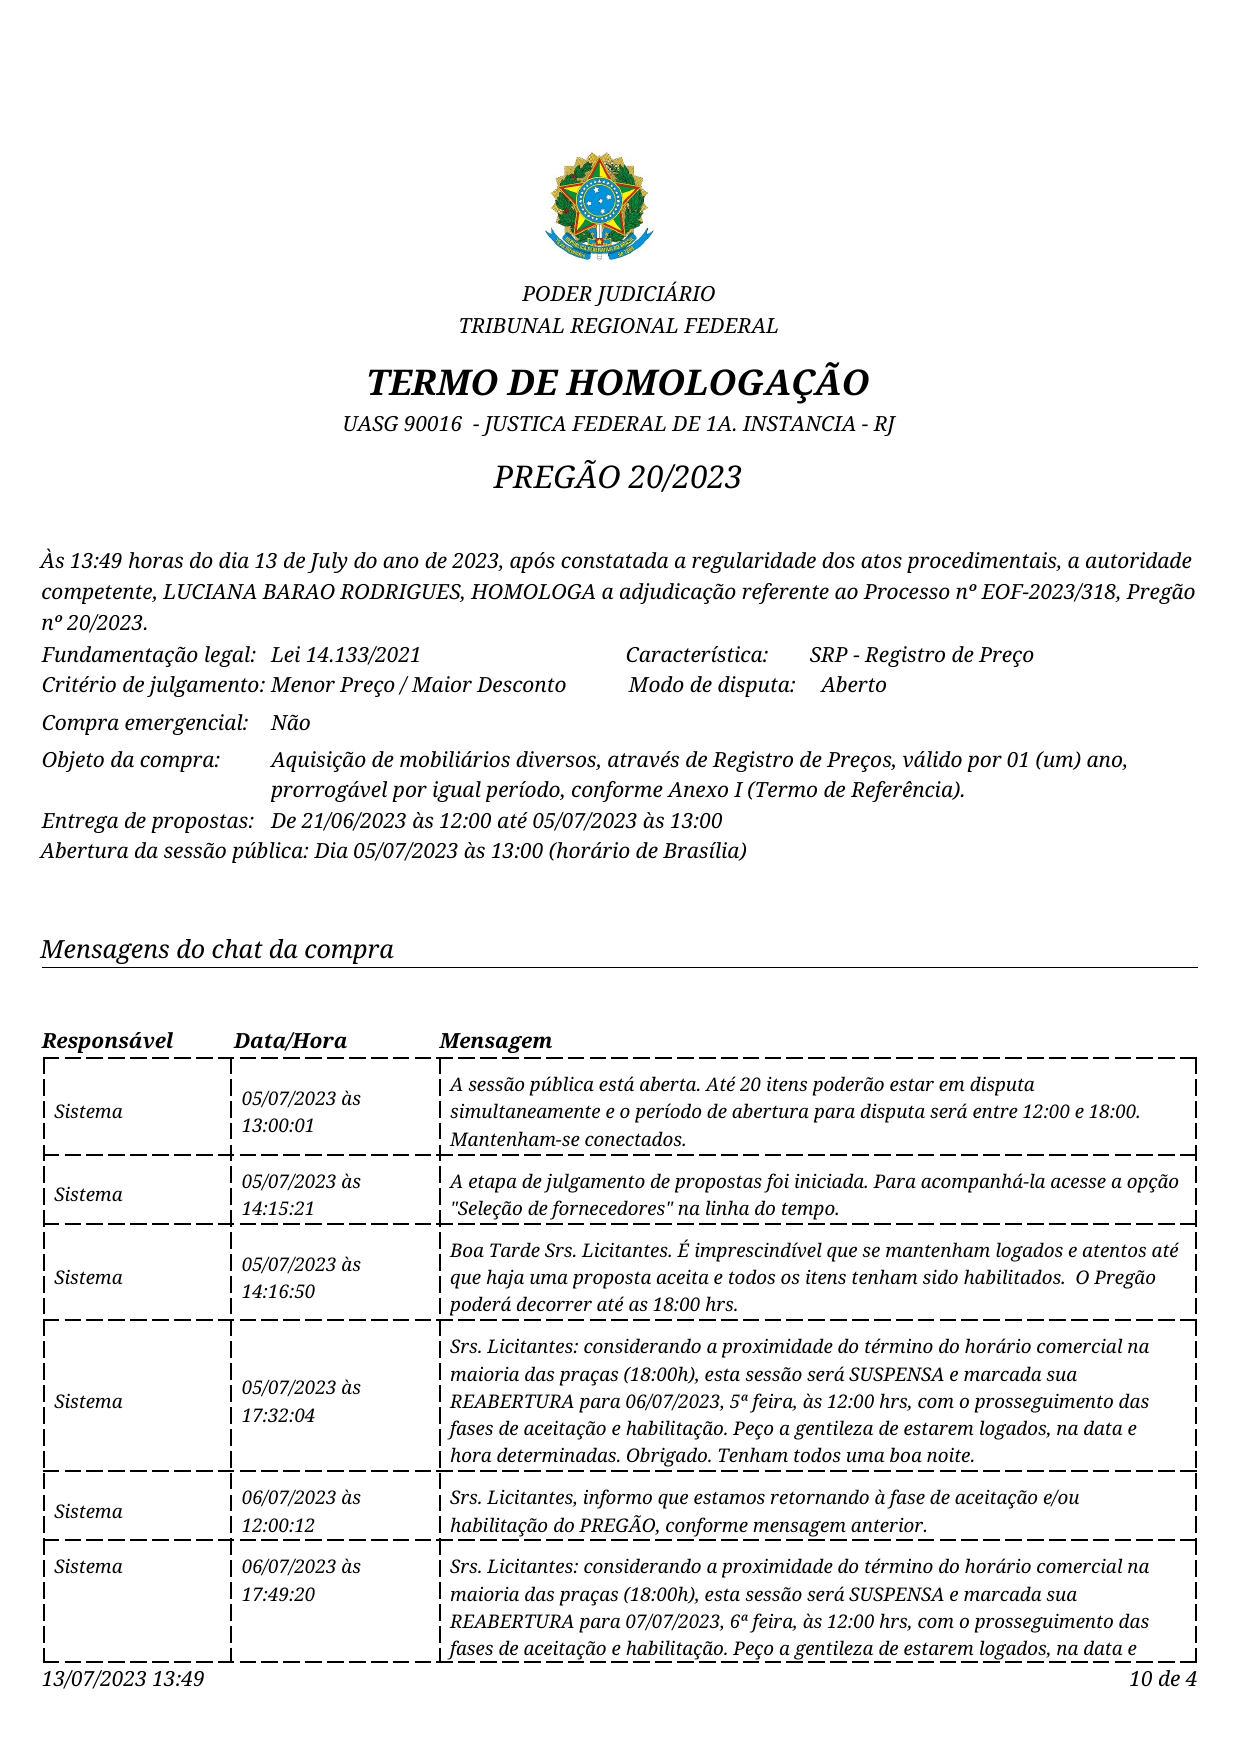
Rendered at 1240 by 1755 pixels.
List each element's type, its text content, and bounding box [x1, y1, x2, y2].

text Mensagens do chat da compra [40, 931, 1199, 965]
table_cell Srs. Licitantes: considerando a proximidade do término do horário comercial na maioria das praças (18:00h), esta sessão será SUSPENSA e marcada sua REABERTURA para 06/07/2023, 5ª feira, às 12:00 hrs, com o prosseguimento das fases de aceitação e habilitação. Peço a gentileza de estarem logados, na data e hora determinadas. Obrigado. Tenham todos uma boa noite. [440, 1319, 1196, 1470]
text TRIBUNAL REGIONAL FEDERAL [42, 312, 1198, 340]
table_cell Sistema [44, 1319, 231, 1470]
text PODER JUDICIÁRIO [42, 279, 1198, 308]
table_cell 06/07/2023 às 17:49:20 [231, 1539, 439, 1661]
text UASG 90016 - JUSTICA FEDERAL DE 1A. INSTANCIA - RJ [42, 409, 1198, 437]
table_cell Sistema [44, 1223, 231, 1319]
table_header Lei 14.133/2021 Característica: SRP - Registro de Preço [271, 640, 1178, 670]
table_cell Boa Tarde Srs. Licitantes. É imprescindível que se mantenham logados e atentos até que haja uma proposta aceita e todos os itens tenham sido habilitados. O Pregão poderá decorrer até as 18:00 hrs. [440, 1223, 1196, 1319]
subtitle TERMO DE HOMOLOGAÇÃO [42, 357, 1198, 406]
table_cell A etapa de julgamento de propostas foi iniciada. Para acompanhá-la acesse a opção "Seleção de fornecedores" na linha do tempo. [440, 1154, 1196, 1223]
table_cell 05/07/2023 às 14:15:21 [231, 1154, 439, 1223]
text Abertura da sessão pública: Dia 05/07/2023 às 13:00 (horário de Brasília) [40, 836, 1199, 864]
table_cell Srs. Licitantes: considerando a proximidade do término do horário comercial na maioria das praças (18:00h), esta sessão será SUSPENSA e marcada sua REABERTURA para 07/07/2023, 6ª feira, às 12:00 hrs, com o prosseguimento das fases de aceitação e habilitação. Peço a gentileza de estarem logados, na data e [440, 1539, 1196, 1661]
text Às 13:49 horas do dia 13 de July do ano de 2023, após constatada a regularidade dos atos procedimentais, a autoridade competente, LUCIANA BARAO RODRIGUES, HOMOLOGA a adjudicação referente ao Processo nº EOF-2023/318, Pregão nº 20/2023. [40, 546, 1199, 637]
table_header Fundamentação legal: [42, 640, 271, 670]
table_cell Compra emergencial: [42, 708, 271, 745]
table_cell Sistema [44, 1470, 231, 1539]
text Responsável Data/Hora Mensagem [42, 1026, 1199, 1055]
table_cell 05/07/2023 às 14:16:50 [231, 1223, 439, 1319]
table_cell 06/07/2023 às 12:00:12 [231, 1470, 439, 1539]
table_cell De 21/06/2023 às 12:00 até 05/07/2023 às 13:00 [271, 806, 1178, 836]
table_header A sessão pública está aberta. Até 20 itens poderão estar em disputa simultaneamente e o período de abertura para disputa será entre 12:00 e 18:00. Mantenham-se conectados. [440, 1057, 1196, 1153]
table_header Sistema [44, 1057, 231, 1153]
table_cell Srs. Licitantes, informo que estamos retornando à fase de aceitação e/ou habilitação do PREGÃO, conforme mensagem anterior. [440, 1470, 1196, 1539]
table_cell 05/07/2023 às 17:32:04 [231, 1319, 439, 1470]
table_header 05/07/2023 às 13:00:01 [231, 1057, 439, 1153]
table_cell Objeto da compra: [42, 745, 271, 806]
table_cell Sistema [44, 1154, 231, 1223]
table_cell Sistema [44, 1539, 231, 1661]
table_cell Entrega de propostas: [42, 806, 271, 836]
table_cell Menor Preço / Maior Desconto Modo de disputa: Aberto [271, 670, 1178, 708]
table_cell Aquisição de mobiliários diversos, através de Registro de Preços, válido por 01 (um) ano, prorrogável por igual período, conforme Anexo I (Termo de Referência). [271, 745, 1178, 806]
table_cell Não [271, 708, 1178, 745]
table_cell Critério de julgamento: [42, 670, 271, 708]
subtitle PREGÃO 20/2023 [42, 455, 1198, 497]
